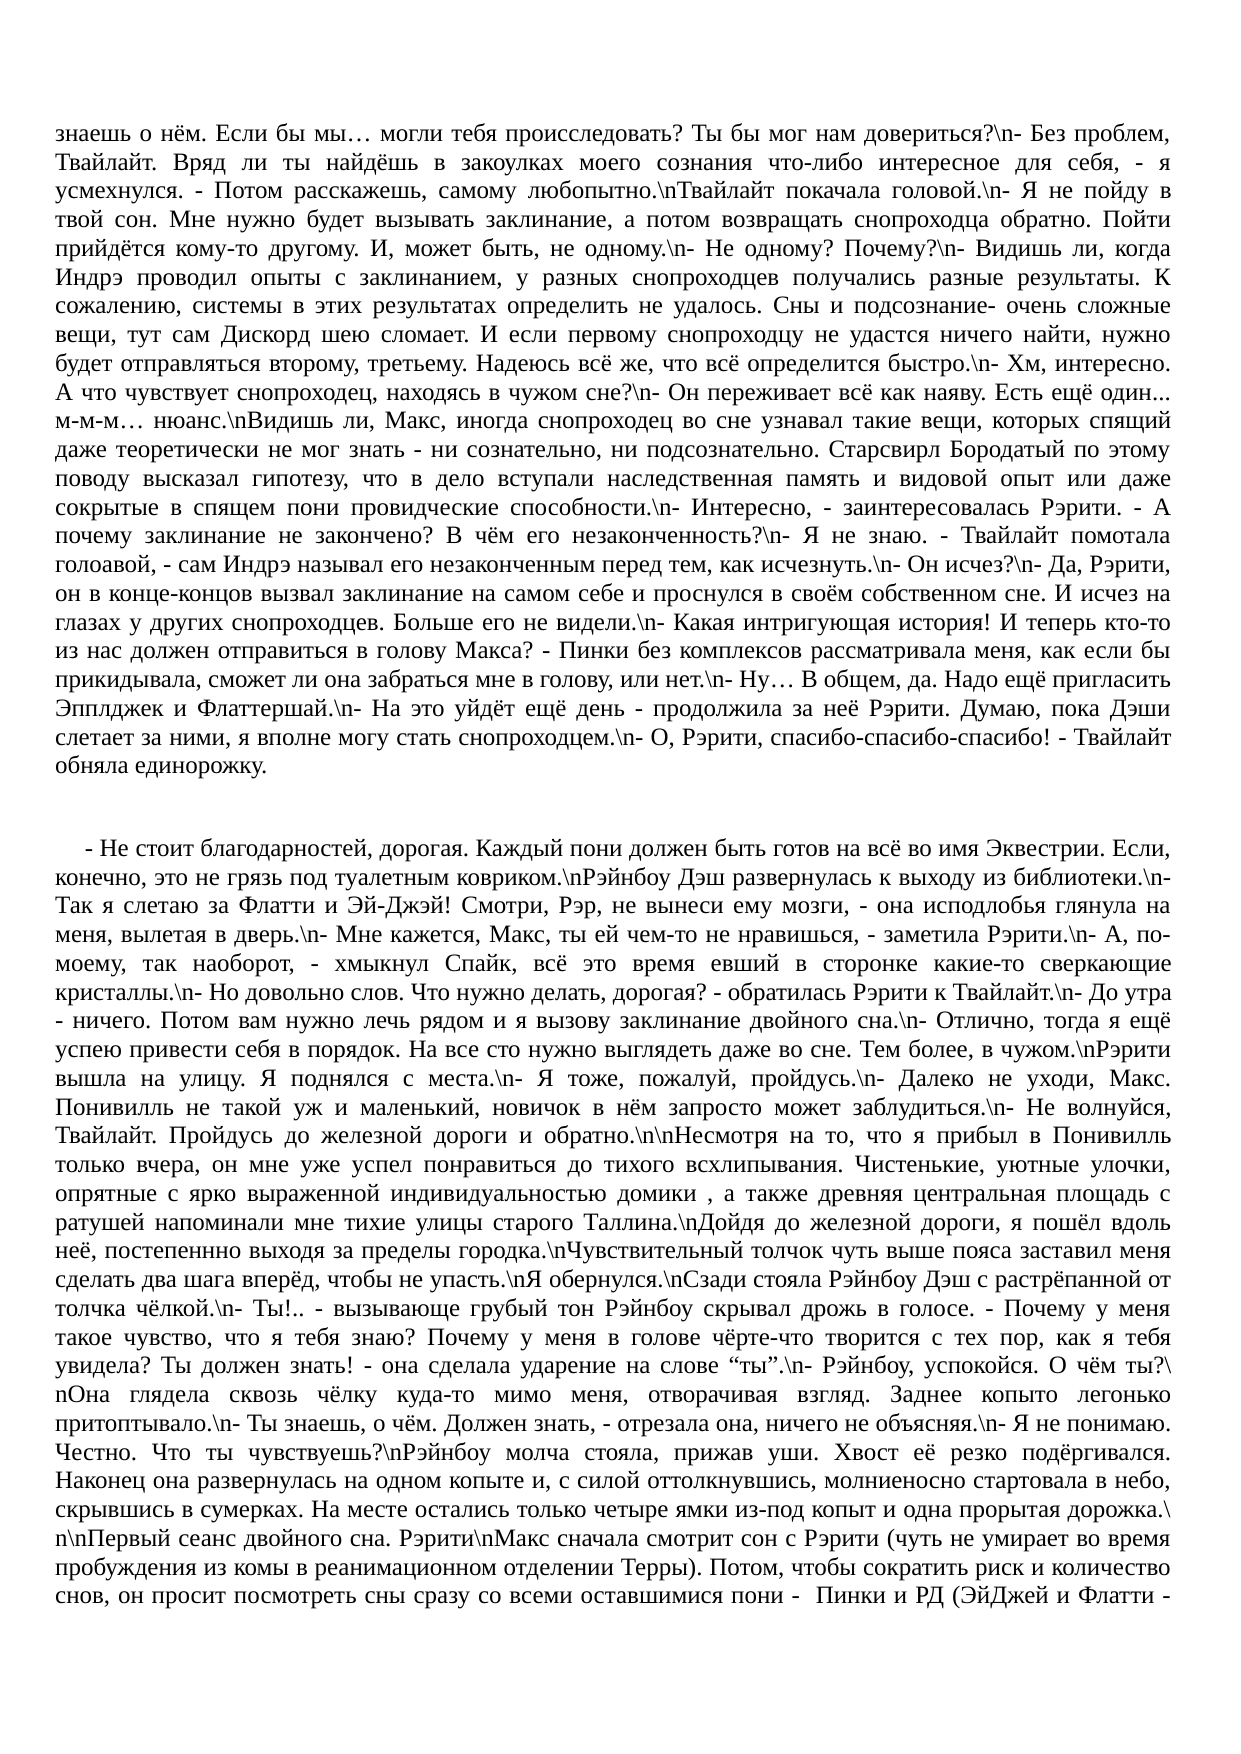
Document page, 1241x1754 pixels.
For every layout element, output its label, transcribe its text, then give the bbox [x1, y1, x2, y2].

text - Не стоит благодарностей, дорогая. Каждый пони должен быть готов на всё во имя Эквестрии. Если, конечно, это не грязь под туалетным ковриком.\nРэйнбоу Дэш развернулась к выходу из библиотеки.\n- Так я слетаю за Флатти и Эй-Джэй! Смотри, Рэр, не вынеси ему мозги, - она исподлобья глянула на меня, вылетая в дверь.\n- Мне кажется, Макс, ты ей чем-то не нравишься, - заметила Рэрити.\n- А, по-моему, так наоборот, - хмыкнул Спайк, всё это время евший в сторонке какие-то сверкающие кристаллы.\n- Но довольно слов. Что нужно делать, дорогая? - обратилась Рэрити к Твайлайт.\n- До утра - ничего. Потом вам нужно лечь рядом и я вызову заклинание двойного сна.\n- Отлично, тогда я ещё успею привести себя в порядок. На все сто нужно выглядеть даже во сне. Тем более, в чужом.\nРэрити вышла на улицу. Я поднялся с места.\n- Я тоже, пожалуй, пройдусь.\n- Далеко не уходи, Макс. Понивилль не такой уж и маленький, новичок в нём запросто может заблудиться.\n- Не волнуйся, Твайлайт. Пройдусь до железной дороги и обратно.\n\nНесмотря на то, что я прибыл в Понивилль только вчера, он мне уже успел понравиться до тихого всхлипывания. Чистенькие, уютные улочки, опрятные с ярко выраженной индивидуальностью домики , а также древняя центральная площадь с ратушей напоминали мне тихие улицы старого Таллина.\nДойдя до железной дороги, я пошёл вдоль неё, постепеннно выходя за пределы городка.\nЧувствительный толчок чуть выше пояса заставил меня сделать два шага вперёд, чтобы не упасть.\nЯ обернулся.\nСзади стояла Рэйнбоу Дэш с растрёпанной от толчка чёлкой.\n- Ты!.. - вызывающе грубый тон Рэйнбоу скрывал дрожь в голосе. - Почему у меня такое чувство, что я тебя знаю? Почему у меня в голове чёрте-что творится с тех пор, как я тебя увидела? Ты должен знать! - она сделала ударение на слове “ты”.\n- Рэйнбоу, успокойся. О чём ты?\nОна глядела сквозь чёлку куда-то мимо меня, отворачивая взгляд. Заднее копыто легонько притоптывало.\n- Ты знаешь, о чём. Должен знать, - отрезала она, ничего не объясняя.\n- Я не понимаю. Честно. Что ты чувствуешь?\nРэйнбоу молча стояла, прижав уши. Хвост её резко подёргивался. Наконец она развернулась на одном копыте и, с силой оттолкнувшись, молниеносно стартовала в небо, скрывшись в сумерках. На месте остались только четыре ямки из-под копыт и одна прорытая дорожка.\n\nПервый сеанс двойного сна. Рэрити\nМакс сначала смотрит сон с Рэрити (чуть не умирает во время пробуждения из комы в реанимационном отделении Терры). Потом, чтобы сократить риск и количество снов, он просит посмотреть сны сразу со всеми оставшимися пони - Пинки и РД (ЭйДжей и Флатти [55, 833, 1172, 1609]
text знаешь о нём. Если бы мы… могли тебя происследовать? Ты бы мог нам довериться?\n- Без проблем, Твайлайт. Вряд ли ты найдёшь в закоулках моего сознания что-либо интересное для себя, - я усмехнулся. - Потом расскажешь, самому любопытно.\nТвайлайт покачала головой.\n- Я не пойду в твой сон. Мне нужно будет вызывать заклинание, а потом возвращать снопроходца обратно. Пойти прийдётся кому-то другому. И, может быть, не одному.\n- Не одному? Почему?\n- Видишь ли, когда Индрэ проводил опыты с заклинанием, у разных снопроходцев получались разные результаты. К сожалению, системы в этих результатах определить не удалось. Сны и подсознание- очень сложные вещи, тут сам Дискорд шею сломает. И если первому снопроходцу не удастся ничего найти, нужно будет отправляться второму, третьему. Надеюсь всё же, что всё определится быстро.\n- Хм, интересно. А что чувствует снопроходец, находясь в чужом сне?\n- Он переживает всё как наяву. Есть ещё один... м-м-м… нюанс.\nВидишь ли, Макс, иногда снопроходец во сне узнавал такие вещи, которых спящий даже теоретически не мог знать - ни сознательно, ни подсознательно. Старсвирл Бородатый по этому поводу высказал гипотезу, что в дело вступали наследственная память и видовой опыт или даже сокрытые в спящем пони провидческие способности.\n- Интересно, - заинтересовалась Рэрити. - А почему заклинание не закончено? В чём его незаконченность?\n- Я не знаю. - Твайлайт помотала голоавой, - сам Индрэ называл его незаконченным перед тем, как исчезнуть.\n- Он исчез?\n- Да, Рэрити, он в конце-концов вызвал заклинание на самом себе и проснулся в своём собственном сне. И исчез на глазах у других снопроходцев. Больше его не видели.\n- Какая интригующая история! И теперь кто-то из нас должен отправиться в голову Макса? - Пинки без комплексов рассматривала меня, как если бы прикидывала, сможет ли она забраться мне в голову, или нет.\n- Ну… В общем, да. Надо ещё пригласить Эпплджек и Флаттершай.\n- На это уйдёт ещё день - продолжила за неё Рэрити. Думаю, пока Дэши слетает за ними, я вполне могу стать снопроходцем.\n- О, Рэрити, спасибо-спасибо-спасибо! - Твайлайт обняла единорожку. [55, 118, 1172, 779]
